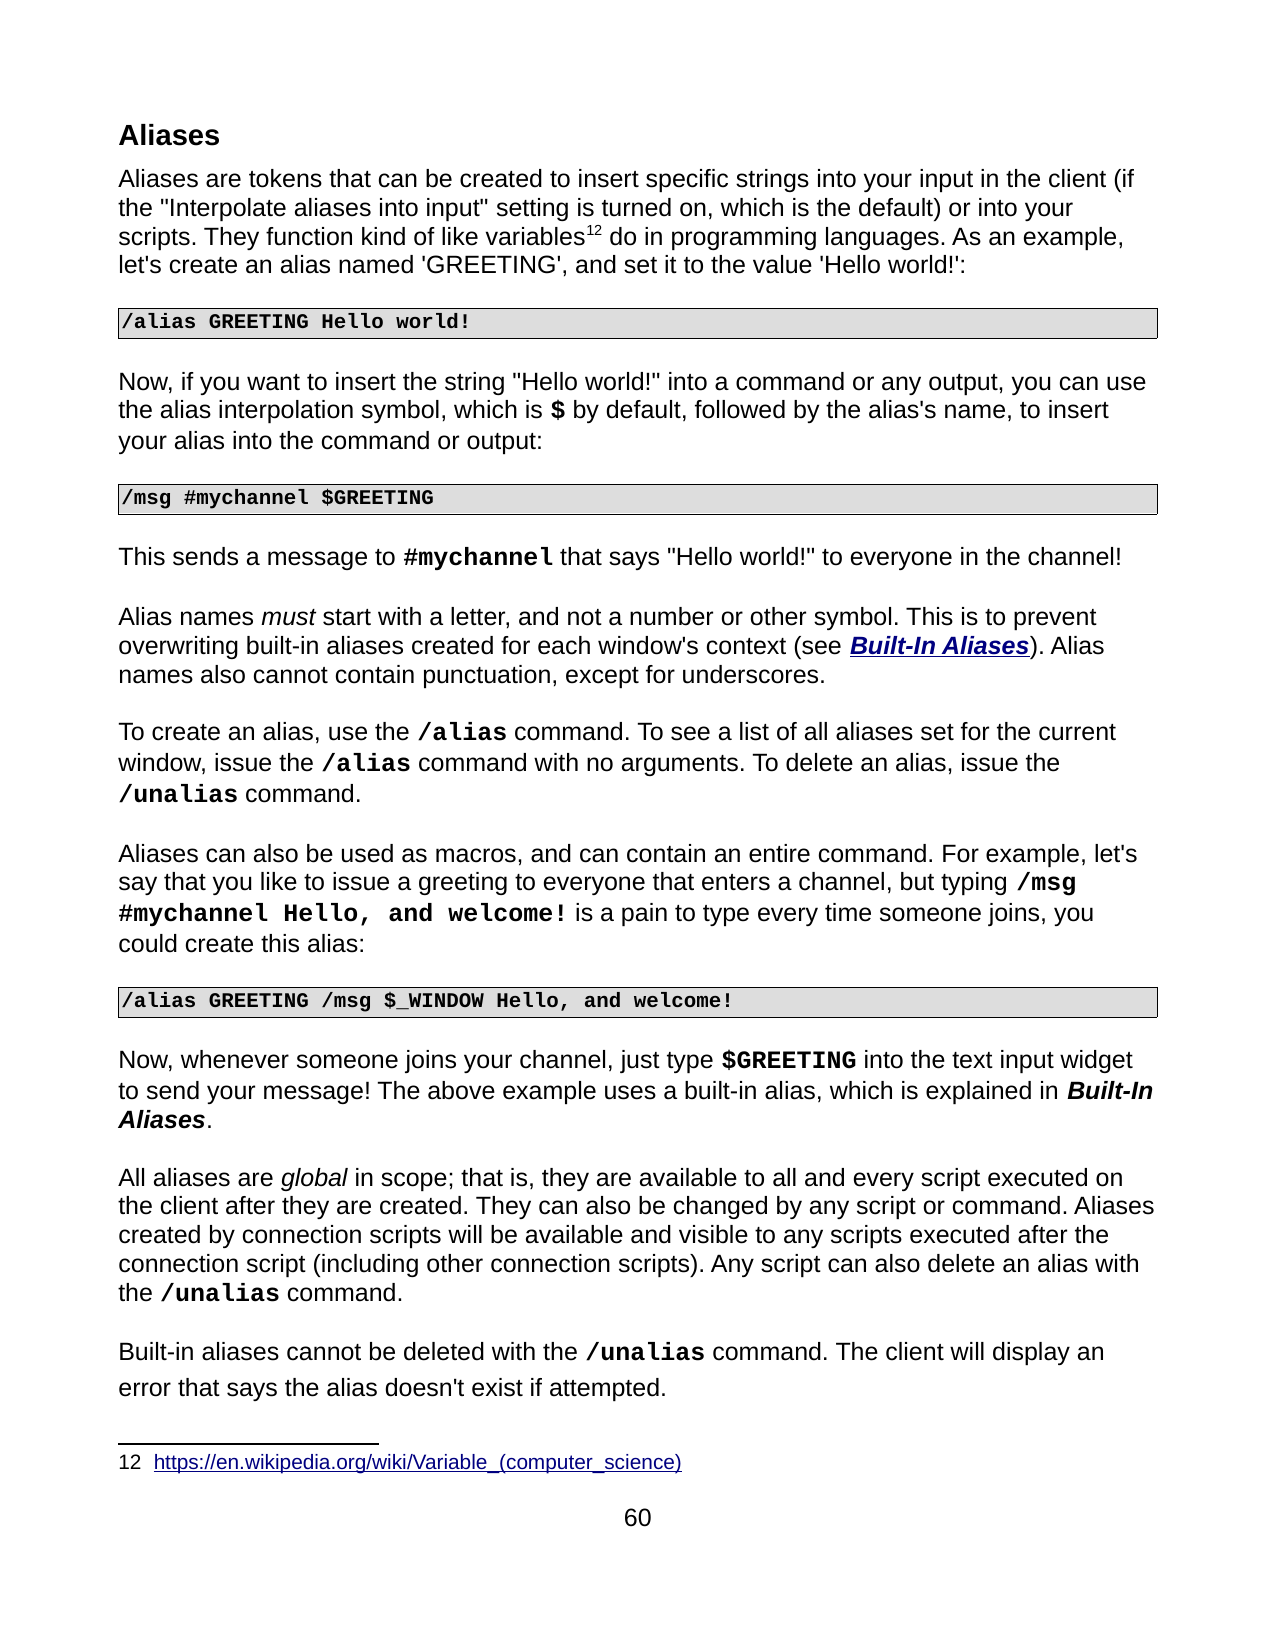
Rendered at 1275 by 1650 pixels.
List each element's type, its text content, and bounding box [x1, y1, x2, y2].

table_header /msg #mychannel $GREETING [119, 485, 1157, 513]
text Aliases are tokens that can be created to insert specific strings into your input in the client (if the "Interpolate aliases into input" setting is turned on, which is the default) or into your scripts. They function kind of like variables do in programming languages. As an example, let's create an alias named 'GREETING', and set it to the value 'Hello world!': [118, 164, 1157, 279]
text This sends a message to #mychannel that says "Hello world!" to everyone in the channel! [118, 542, 1157, 573]
text All aliases are global in scope; that is, they are available to all and every script executed on the client after they are created. They can also be changed by any script or command. Aliases created by connection scripts will be available and visible to any scripts executed after the connection script (including other connection scripts). Any script can also delete an alias with the /unalias command. [118, 1163, 1157, 1308]
text https://en.wikipedia.org/wiki/Variable_(computer_science) [118, 1450, 1157, 1474]
table_header /alias GREETING /msg $_WINDOW Hello, and welcome! [119, 988, 1157, 1017]
text Now, whenever someone joins your channel, just type $GREETING into the text input widget to send your message! The above example uses a built-in alias, which is explained in Built-In Aliases. [118, 1045, 1157, 1134]
table_header /alias GREETING Hello world! [119, 309, 1157, 338]
text Now, if you want to insert the string "Hello world!" into a command or any output, you can use the alias interpolation symbol, which is $ by default, followed by the alias's name, to insert your alias into the command or output: [118, 367, 1157, 455]
subtitle Aliases [118, 118, 1157, 152]
text Alias names must start with a letter, and not a number or other symbol. This is to prevent overwriting built-in aliases created for each window's context (see Built-In Aliases). Alias names also cannot contain punctuation, except for underscores. [118, 602, 1157, 688]
text Aliases can also be used as macros, and can contain an entire command. For example, let's say that you like to issue a greeting to everyone that enters a channel, but typing /msg #mychannel Hello, and welcome! is a pain to type every time someone joins, you could create this alias: [118, 839, 1157, 958]
text To create an alias, use the /alias command. To see a list of all aliases set for the current window, issue the /alias command with no arguments. To delete an alias, issue the /unalias command. [118, 717, 1157, 810]
text Built-in aliases cannot be deleted with the /unalias command. The client will display an error that says the alias doesn't exist if attempted. [118, 1337, 1157, 1401]
